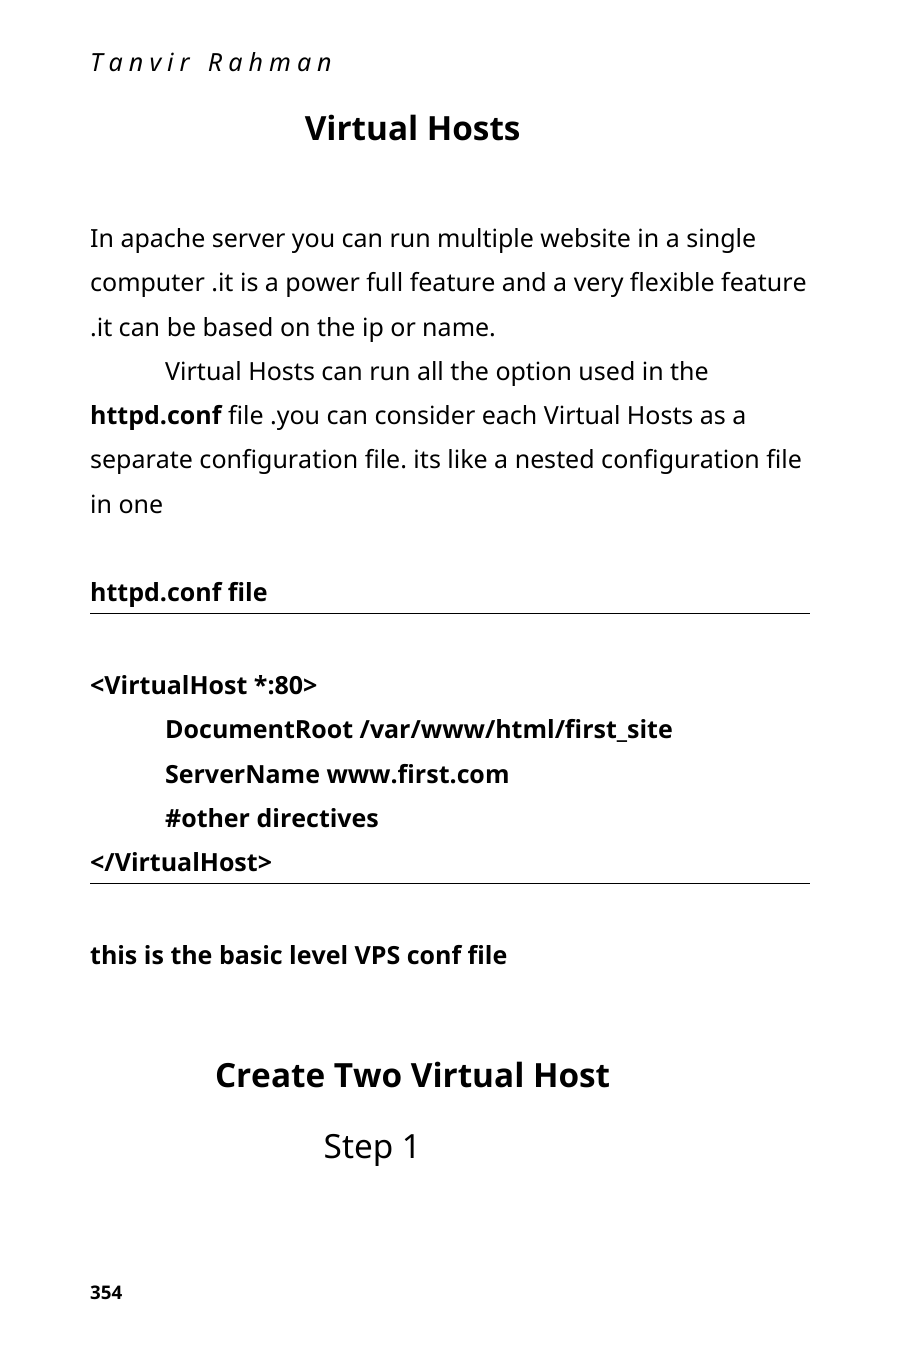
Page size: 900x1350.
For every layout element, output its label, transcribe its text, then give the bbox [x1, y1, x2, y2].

text ServerName www.first.com [90, 756, 810, 791]
text httpd.conf file [90, 575, 810, 613]
text </VirtualHost> [90, 845, 810, 883]
text Create Two Virtual Host [90, 1052, 735, 1097]
text <VirtualHost *:80> [90, 668, 810, 702]
text this is the basic level VPS conf file [90, 938, 810, 972]
text #other directives [90, 801, 810, 835]
text DocumentRoot /var/www/html/first_site [90, 712, 810, 746]
text Step 1 [90, 1123, 810, 1168]
text Virtual Hosts can run all the option used in the httpd.conf file .you can consider each Virtual Hosts as a separate configuration file. its like a nested configuration file in one [90, 353, 810, 520]
text Virtual Hosts [90, 105, 735, 150]
text In apache server you can run multiple website in a single computer .it is a power full feature and a very flexible feature .it can be based on the ip or name. [90, 221, 810, 343]
